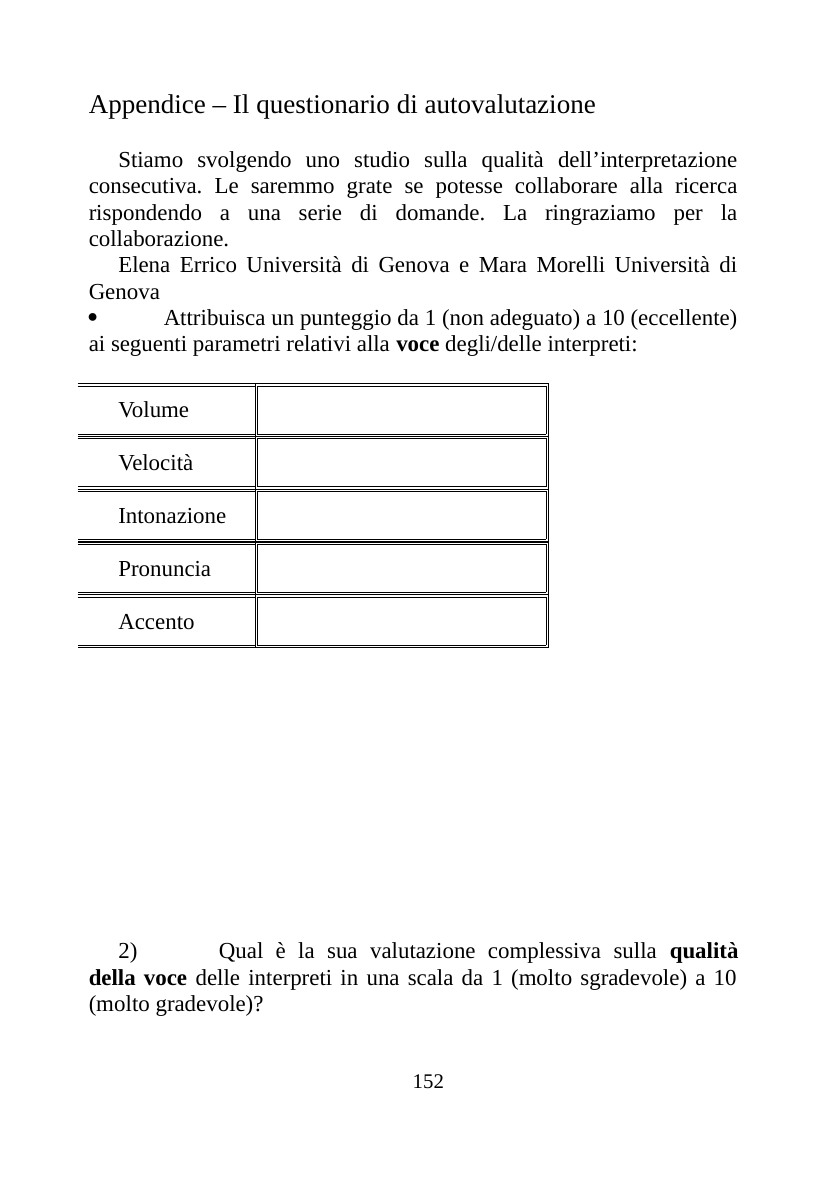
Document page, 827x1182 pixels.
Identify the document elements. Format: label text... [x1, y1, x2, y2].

table_cell [258, 545, 546, 592]
table_cell Intonazione [78, 492, 255, 539]
table_cell [258, 598, 546, 645]
table_header [258, 387, 546, 434]
table_cell Velocità [78, 439, 255, 486]
list Attribuisca un punteggio da 1 (non adeguato) a 10 (eccellente) ai seguenti parametri relativi alla voce degli/delle interpreti: [88, 304, 738, 357]
table_cell [258, 439, 546, 486]
table_cell [258, 492, 546, 539]
text Elena Errico Università di Genova e Mara Morelli Università di Genova [88, 251, 738, 304]
subtitle Appendice – Il questionario di autovalutazione [88, 88, 738, 120]
text 2) Qual è la sua valutazione complessiva sulla qualità della voce delle interpreti in una scala da 1 (molto sgradevole) a 10 (molto gradevole)? [88, 937, 738, 1016]
table_cell Accento [78, 598, 255, 645]
table_header Volume [78, 387, 255, 434]
text Stiamo svolgendo uno studio sulla qualità dell’interpretazione consecutiva. Le saremmo grate se potesse collaborare alla ricerca rispondendo a una serie di domande. La ringraziamo per la collaborazione. [88, 146, 738, 251]
table_cell Pronuncia [78, 545, 255, 592]
